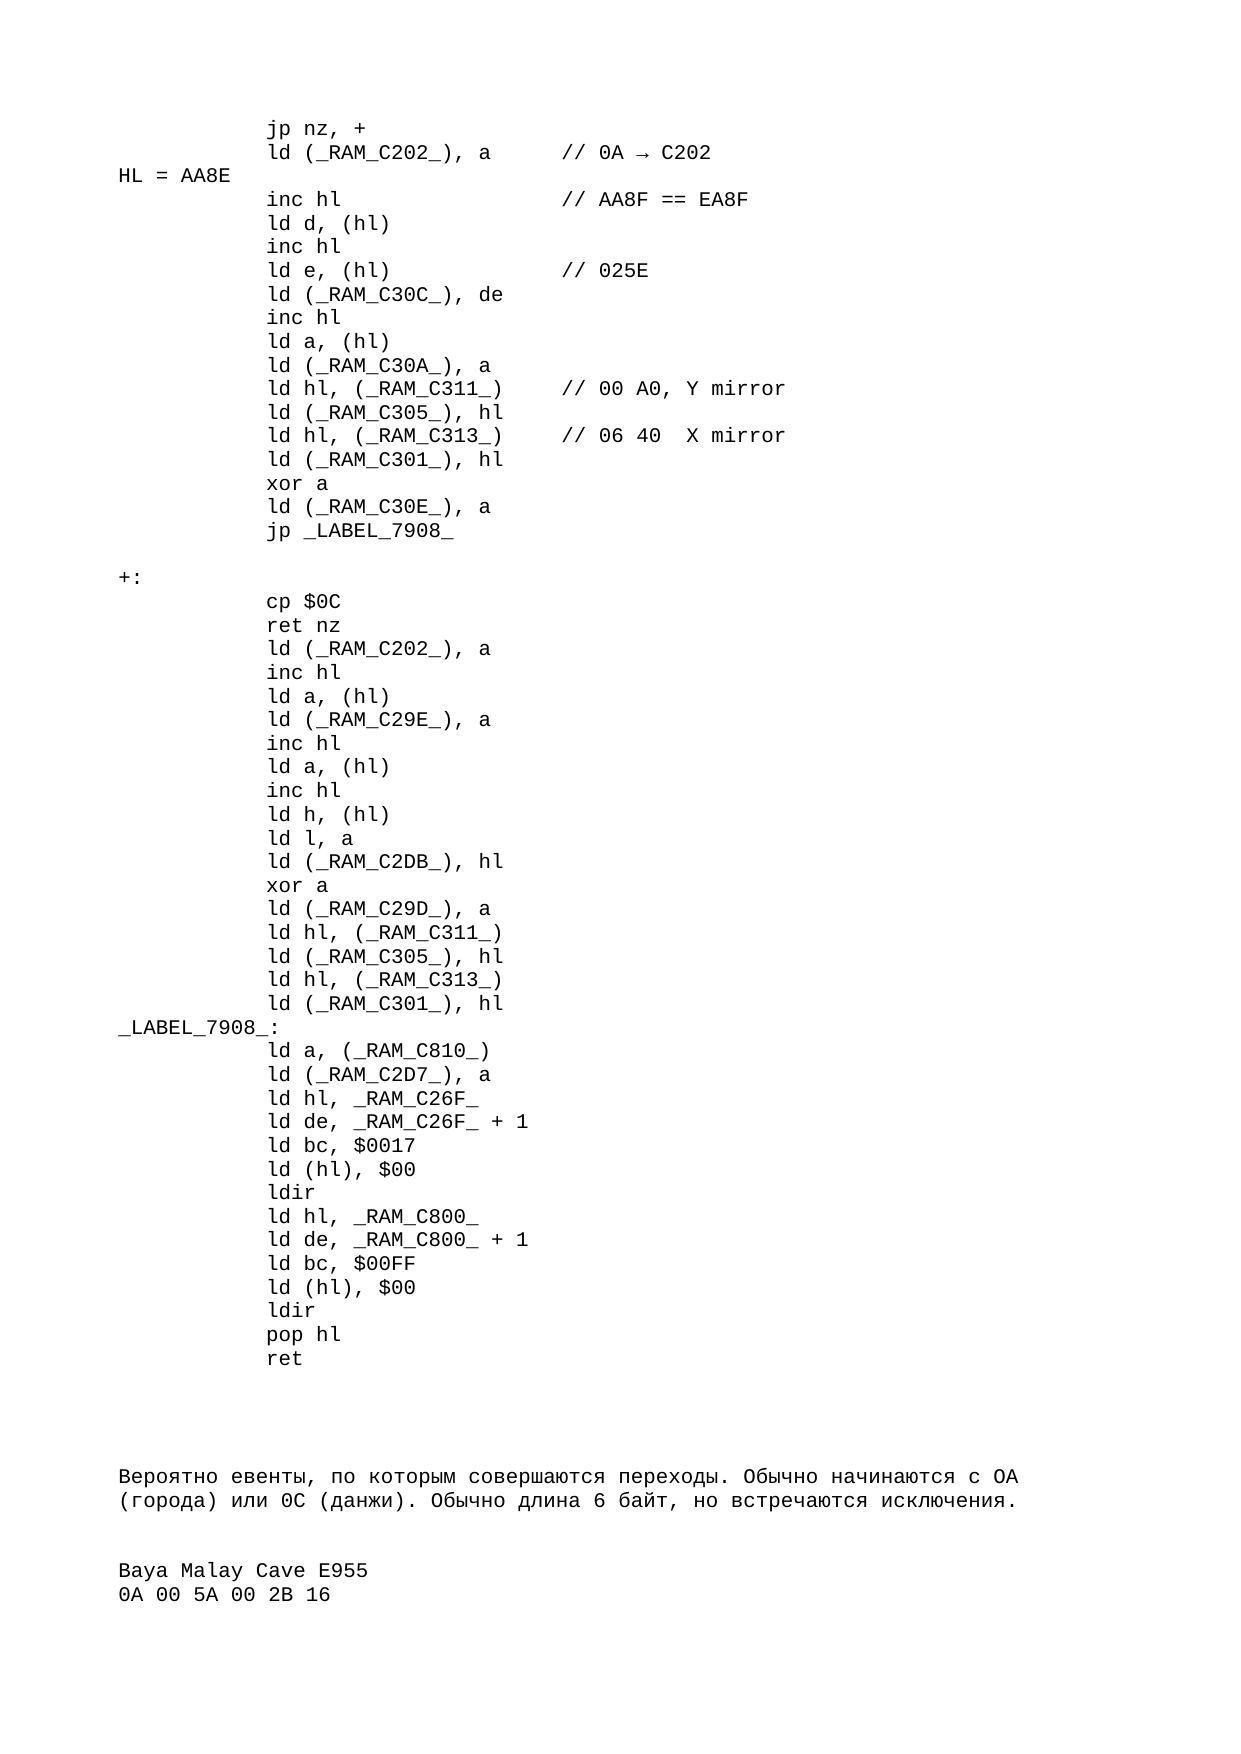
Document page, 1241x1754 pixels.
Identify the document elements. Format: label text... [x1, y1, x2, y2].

text cp $0C [118, 591, 1122, 615]
text ld bc, $00FF [118, 1253, 1122, 1277]
text ld (_RAM_C202_), a [118, 638, 1122, 662]
text inc hl [118, 236, 1122, 260]
text ldir [118, 1182, 1122, 1206]
text ld (_RAM_C305_), hl [118, 946, 1122, 969]
text ld (_RAM_C29D_), a [118, 898, 1122, 922]
text ld (_RAM_C2DB_), hl [118, 851, 1122, 875]
text inc hl // AA8F == EA8F [118, 189, 1122, 213]
text jp _LABEL_7908_ [118, 520, 1122, 544]
text ld (_RAM_C30E_), a [118, 496, 1122, 520]
text ld hl, (_RAM_C313_) // 06 40 X mirror [118, 426, 1122, 449]
text HL = AA8E [118, 165, 1122, 189]
text xor a [118, 875, 1122, 898]
text ld a, (_RAM_C810_) [118, 1040, 1122, 1064]
text inc hl [118, 662, 1122, 686]
text Baya Malay Cave E955 [118, 1561, 1122, 1584]
text jp nz, + [118, 118, 1122, 142]
text ld l, a [118, 827, 1122, 851]
text ld a, (hl) [118, 331, 1122, 354]
text ld (_RAM_C305_), hl [118, 402, 1122, 426]
text ld (_RAM_C30A_), a [118, 354, 1122, 378]
text xor a [118, 473, 1122, 496]
text ld a, (hl) [118, 686, 1122, 709]
text ldir [118, 1300, 1122, 1324]
text ld (_RAM_C30C_), de [118, 284, 1122, 307]
text inc hl [118, 780, 1122, 804]
text ld (_RAM_C301_), hl [118, 993, 1122, 1017]
text ld (_RAM_C2D7_), a [118, 1064, 1122, 1088]
text _LABEL_7908_: [118, 1017, 1122, 1040]
text ld de, _RAM_C26F_ + 1 [118, 1111, 1122, 1135]
text ld (hl), $00 [118, 1277, 1122, 1300]
text ret nz [118, 615, 1122, 638]
text ld h, (hl) [118, 804, 1122, 827]
text ld (_RAM_C301_), hl [118, 449, 1122, 473]
text ld hl, (_RAM_C311_) [118, 922, 1122, 946]
text pop hl [118, 1324, 1122, 1348]
text ld bc, $0017 [118, 1135, 1122, 1158]
text ld hl, _RAM_C800_ [118, 1206, 1122, 1229]
text ld hl, (_RAM_C313_) [118, 969, 1122, 993]
text ld (_RAM_C202_), a // 0A → C202 [118, 142, 1122, 165]
text ret [118, 1348, 1122, 1371]
text inc hl [118, 733, 1122, 757]
text +: [118, 567, 1122, 591]
text ld d, (hl) [118, 213, 1122, 236]
text inc hl [118, 307, 1122, 331]
text ld (_RAM_C29E_), a [118, 709, 1122, 733]
text ld a, (hl) [118, 757, 1122, 780]
text 0A 00 5A 00 2B 16 [118, 1584, 1122, 1608]
text Вероятно евенты, по которым совершаются переходы. Обычно начинаются с OA (города) или 0С (данжи). Обычно длина 6 байт, но встречаются исключения. [118, 1466, 1122, 1513]
text ld de, _RAM_C800_ + 1 [118, 1229, 1122, 1253]
text ld hl, _RAM_C26F_ [118, 1088, 1122, 1111]
text ld hl, (_RAM_C311_) // 00 A0, Y mirror [118, 378, 1122, 402]
text ld e, (hl) // 025E [118, 260, 1122, 284]
text ld (hl), $00 [118, 1158, 1122, 1182]
